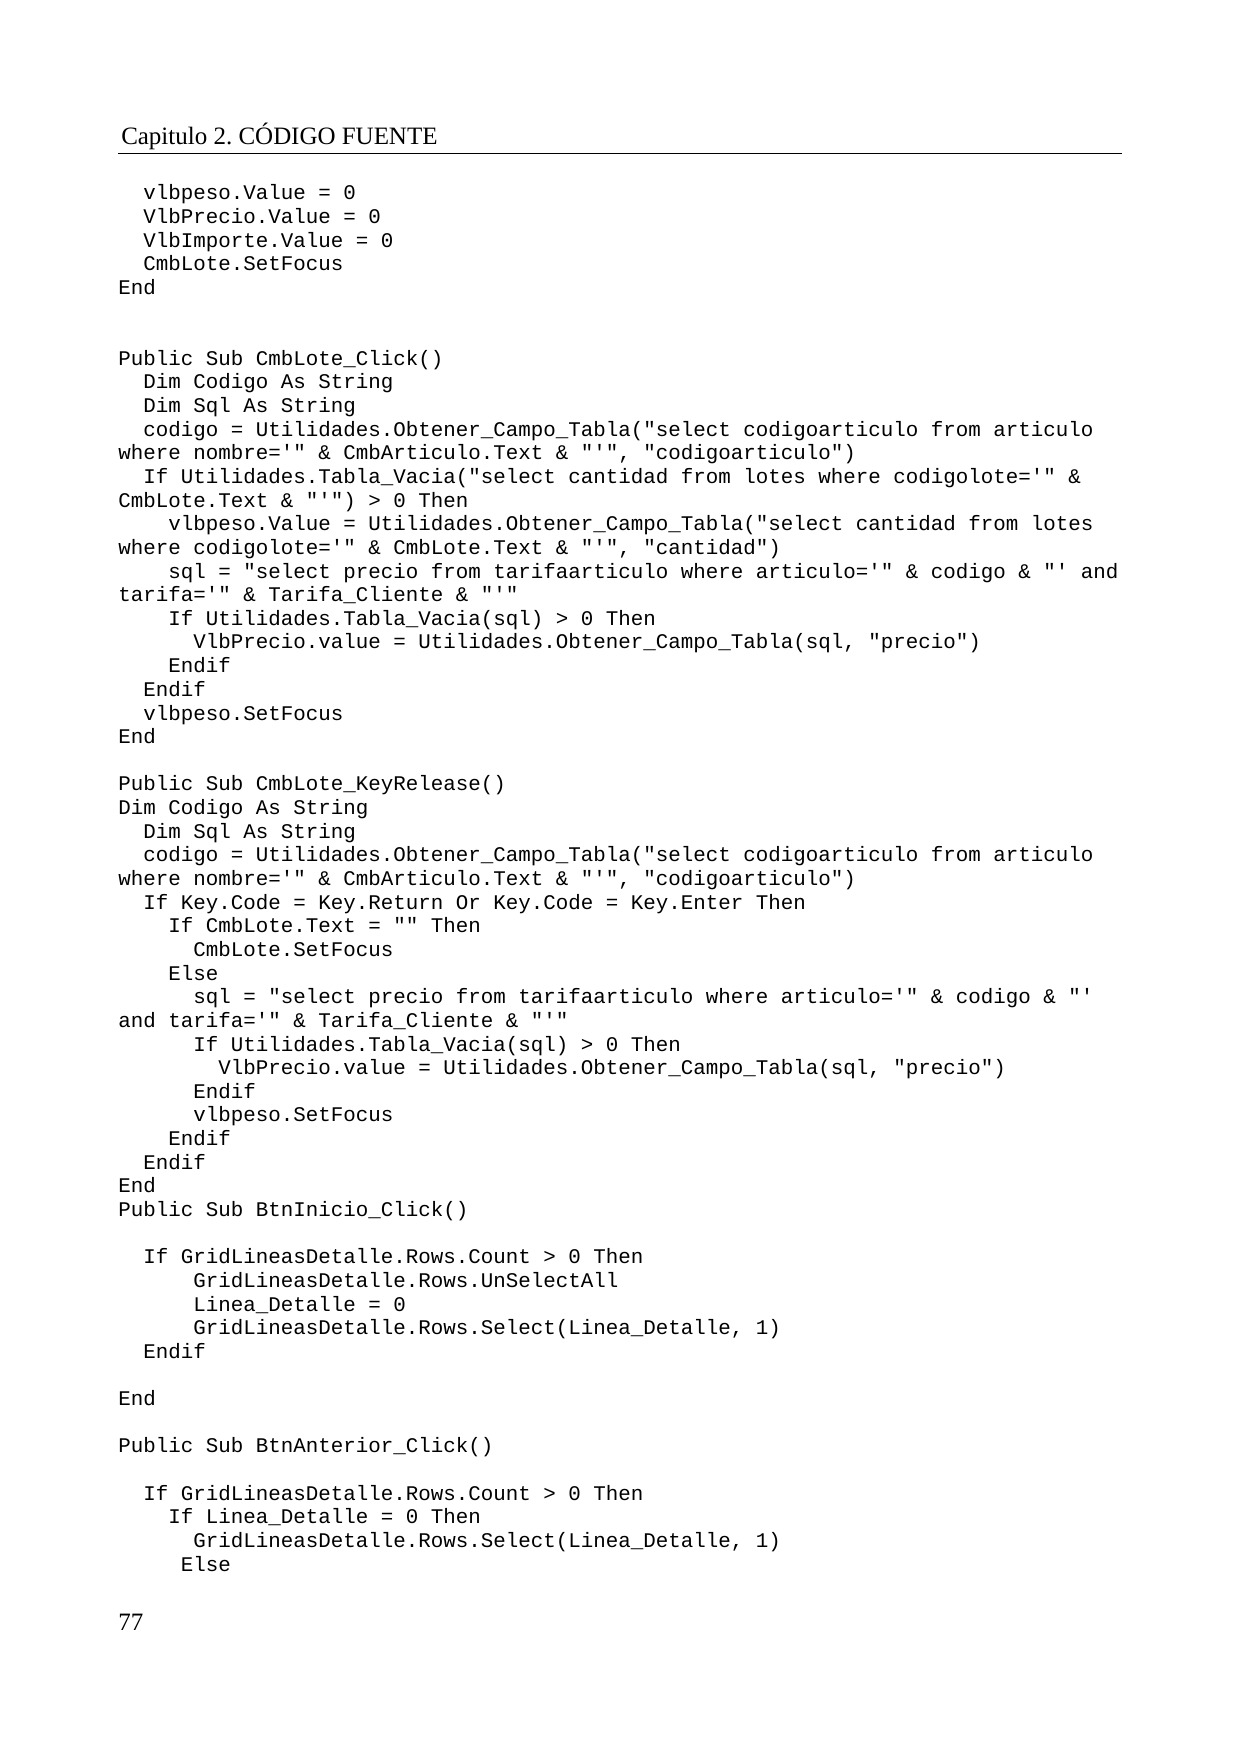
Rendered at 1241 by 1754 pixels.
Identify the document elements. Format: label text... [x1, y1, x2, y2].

text Endif [118, 655, 1122, 679]
text Dim Codigo As String [118, 371, 1122, 395]
text If Key.Code = Key.Return Or Key.Code = Key.Enter Then [118, 892, 1122, 915]
text If Utilidades.Tabla_Vacia(sql) > 0 Then [118, 1033, 1122, 1057]
text VlbImporte.Value = 0 [118, 229, 1122, 253]
text GridLineasDetalle.Rows.UnSelectAll [118, 1270, 1122, 1294]
text Dim Sql As String [118, 821, 1122, 844]
text End [118, 1388, 1122, 1412]
text Else [118, 1554, 1122, 1577]
text vlbpeso.SetFocus [118, 1104, 1122, 1128]
text End [118, 726, 1122, 750]
text vlbpeso.Value = 0 [118, 182, 1122, 206]
text Endif [118, 679, 1122, 702]
text CmbLote.SetFocus [118, 253, 1122, 277]
text Dim Codigo As String [118, 797, 1122, 821]
text codigo = Utilidades.Obtener_Campo_Tabla("select codigoarticulo from articulo where nombre='" & CmbArticulo.Text & "'", "codigoarticulo") [118, 419, 1122, 466]
text vlbpeso.SetFocus [118, 702, 1122, 726]
text GridLineasDetalle.Rows.Select(Linea_Detalle, 1) [118, 1317, 1122, 1341]
text Endif [118, 1128, 1122, 1152]
text If Linea_Detalle = 0 Then [118, 1506, 1122, 1530]
text Endif [118, 1152, 1122, 1175]
text Public Sub CmbLote_KeyRelease() [118, 773, 1122, 797]
text Public Sub CmbLote_Click() [118, 348, 1122, 371]
text If GridLineasDetalle.Rows.Count > 0 Then [118, 1246, 1122, 1270]
text If Utilidades.Tabla_Vacia("select cantidad from lotes where codigolote='" & CmbLote.Text & "'") > 0 Then [118, 466, 1122, 513]
text codigo = Utilidades.Obtener_Campo_Tabla("select codigoarticulo from articulo where nombre='" & CmbArticulo.Text & "'", "codigoarticulo") [118, 844, 1122, 892]
text Linea_Detalle = 0 [118, 1294, 1122, 1317]
text Endif [118, 1341, 1122, 1364]
text VlbPrecio.value = Utilidades.Obtener_Campo_Tabla(sql, "precio") [118, 1057, 1122, 1081]
text sql = "select precio from tarifaarticulo where articulo='" & codigo & "' and tarifa='" & Tarifa_Cliente & "'" [118, 986, 1122, 1033]
text End [118, 277, 1122, 301]
text Endif [118, 1081, 1122, 1104]
text Else [118, 963, 1122, 986]
text Public Sub BtnAnterior_Click() [118, 1436, 1122, 1459]
text If Utilidades.Tabla_Vacia(sql) > 0 Then [118, 608, 1122, 632]
text vlbpeso.Value = Utilidades.Obtener_Campo_Tabla("select cantidad from lotes where codigolote='" & CmbLote.Text & "'", "cantidad") [118, 513, 1122, 561]
text Dim Sql As String [118, 395, 1122, 419]
text VlbPrecio.Value = 0 [118, 206, 1122, 229]
text GridLineasDetalle.Rows.Select(Linea_Detalle, 1) [118, 1530, 1122, 1554]
text End [118, 1175, 1122, 1199]
text VlbPrecio.value = Utilidades.Obtener_Campo_Tabla(sql, "precio") [118, 632, 1122, 655]
text If GridLineasDetalle.Rows.Count > 0 Then [118, 1483, 1122, 1506]
text If CmbLote.Text = "" Then [118, 915, 1122, 939]
text CmbLote.SetFocus [118, 939, 1122, 963]
text Public Sub BtnInicio_Click() [118, 1199, 1122, 1223]
text sql = "select precio from tarifaarticulo where articulo='" & codigo & "' and tarifa='" & Tarifa_Cliente & "'" [118, 561, 1122, 608]
